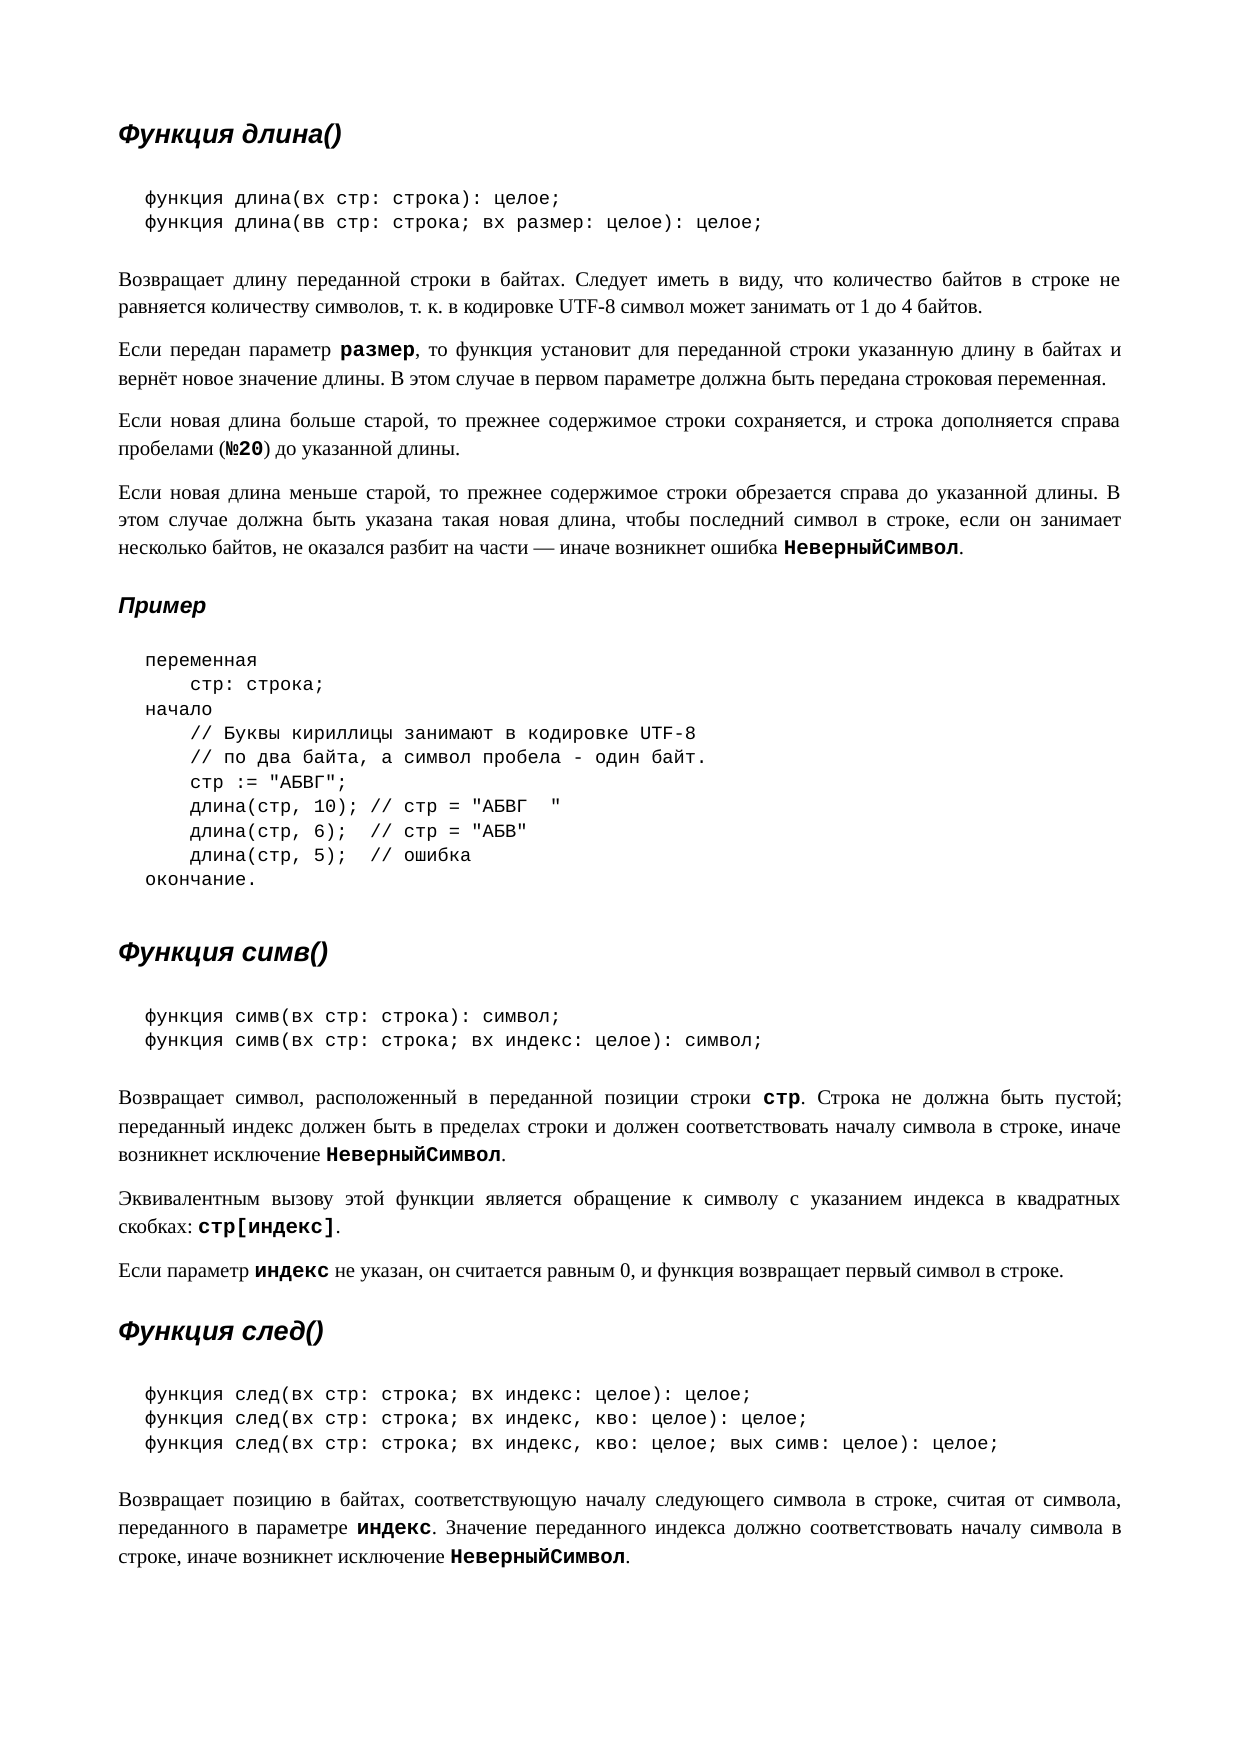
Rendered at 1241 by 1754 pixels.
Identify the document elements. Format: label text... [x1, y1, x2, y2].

text окончание. [136, 861, 1104, 900]
text Если передан параметр размер, то функция установит для переданной строки указанную длину в байтах и вернёт новое значение длины. В этом случае в первом параметре должна быть передана строковая переменная. [118, 336, 1122, 390]
text Если новая длина больше старой, то прежнее содержимое строки сохраняется, и строка дополняется справа пробелами (№20) до указанной длины. [118, 408, 1122, 461]
text функция симв(вх стр: строка; вх индекс: целое): символ; [136, 1022, 1104, 1061]
text Возвращает позицию в байтах, соответствующую началу следующего символа в строке, считая от символа, переданного в параметре индекс. Значение переданного индекса должно соответствовать началу символа в строке, иначе возникнет исключение НеверныйСимвол. [118, 1487, 1122, 1570]
subtitle Функция симв() [118, 936, 1122, 968]
text стр: строка; [136, 666, 1104, 691]
text начало [136, 691, 1104, 715]
text Возвращает символ, расположенный в переданной позиции строки стр. Строка не должна быть пустой; переданный индекс должен быть в пределах строки и должен соответствовать началу символа в строке, иначе возникнет исключение НеверныйСимвол. [118, 1085, 1122, 1168]
text функция след(вх стр: строка; вх индекс: целое): целое; [136, 1376, 1104, 1400]
text // Буквы кириллицы занимают в кодировке UTF-8 [136, 715, 1104, 739]
subtitle Пример [118, 592, 1122, 618]
text стр := "АБВГ"; [136, 764, 1104, 788]
text Если параметр индекс не указан, он считается равным 0, и функция возвращает первый символ в строке. [118, 1258, 1122, 1283]
text Если новая длина меньше старой, то прежнее содержимое строки обрезается справа до указанной длины. В этом случае должна быть указана такая новая длина, чтобы последний символ в строке, если он занимает несколько байтов, не оказался разбит на части — иначе возникнет ошибка НеверныйСимвол. [118, 480, 1122, 561]
text функция след(вх стр: строка; вх индекс, кво: целое; вых симв: целое): целое; [136, 1425, 1104, 1464]
text переменная [136, 642, 1104, 666]
text Эквивалентным вызову этой функции является обращение к символу с указанием индекса в квадратных скобках: стр[индекс]. [118, 1186, 1122, 1239]
text длина(стр, 5); // ошибка [136, 837, 1104, 861]
text Возвращает длину переданной строки в байтах. Следует иметь в виду, что количество байтов в строке не равняется количеству символов, т. к. в кодировке UTF-8 символ может занимать от 1 до 4 байтов. [118, 267, 1122, 318]
text // по два байта, а символ пробела - один байт. [136, 739, 1104, 764]
text функция симв(вх стр: строка): символ; [136, 998, 1104, 1022]
subtitle Функция длина() [118, 118, 1122, 149]
subtitle Функция след() [118, 1314, 1122, 1346]
text длина(стр, 10); // стр = "АБВГ " [136, 788, 1104, 812]
text функция длина(вв стр: строка; вх размер: целое): целое; [136, 204, 1104, 243]
text длина(стр, 6); // стр = "АБВ" [136, 812, 1104, 837]
text функция длина(вх стр: строка): целое; [136, 179, 1104, 204]
text функция след(вх стр: строка; вх индекс, кво: целое): целое; [136, 1400, 1104, 1425]
